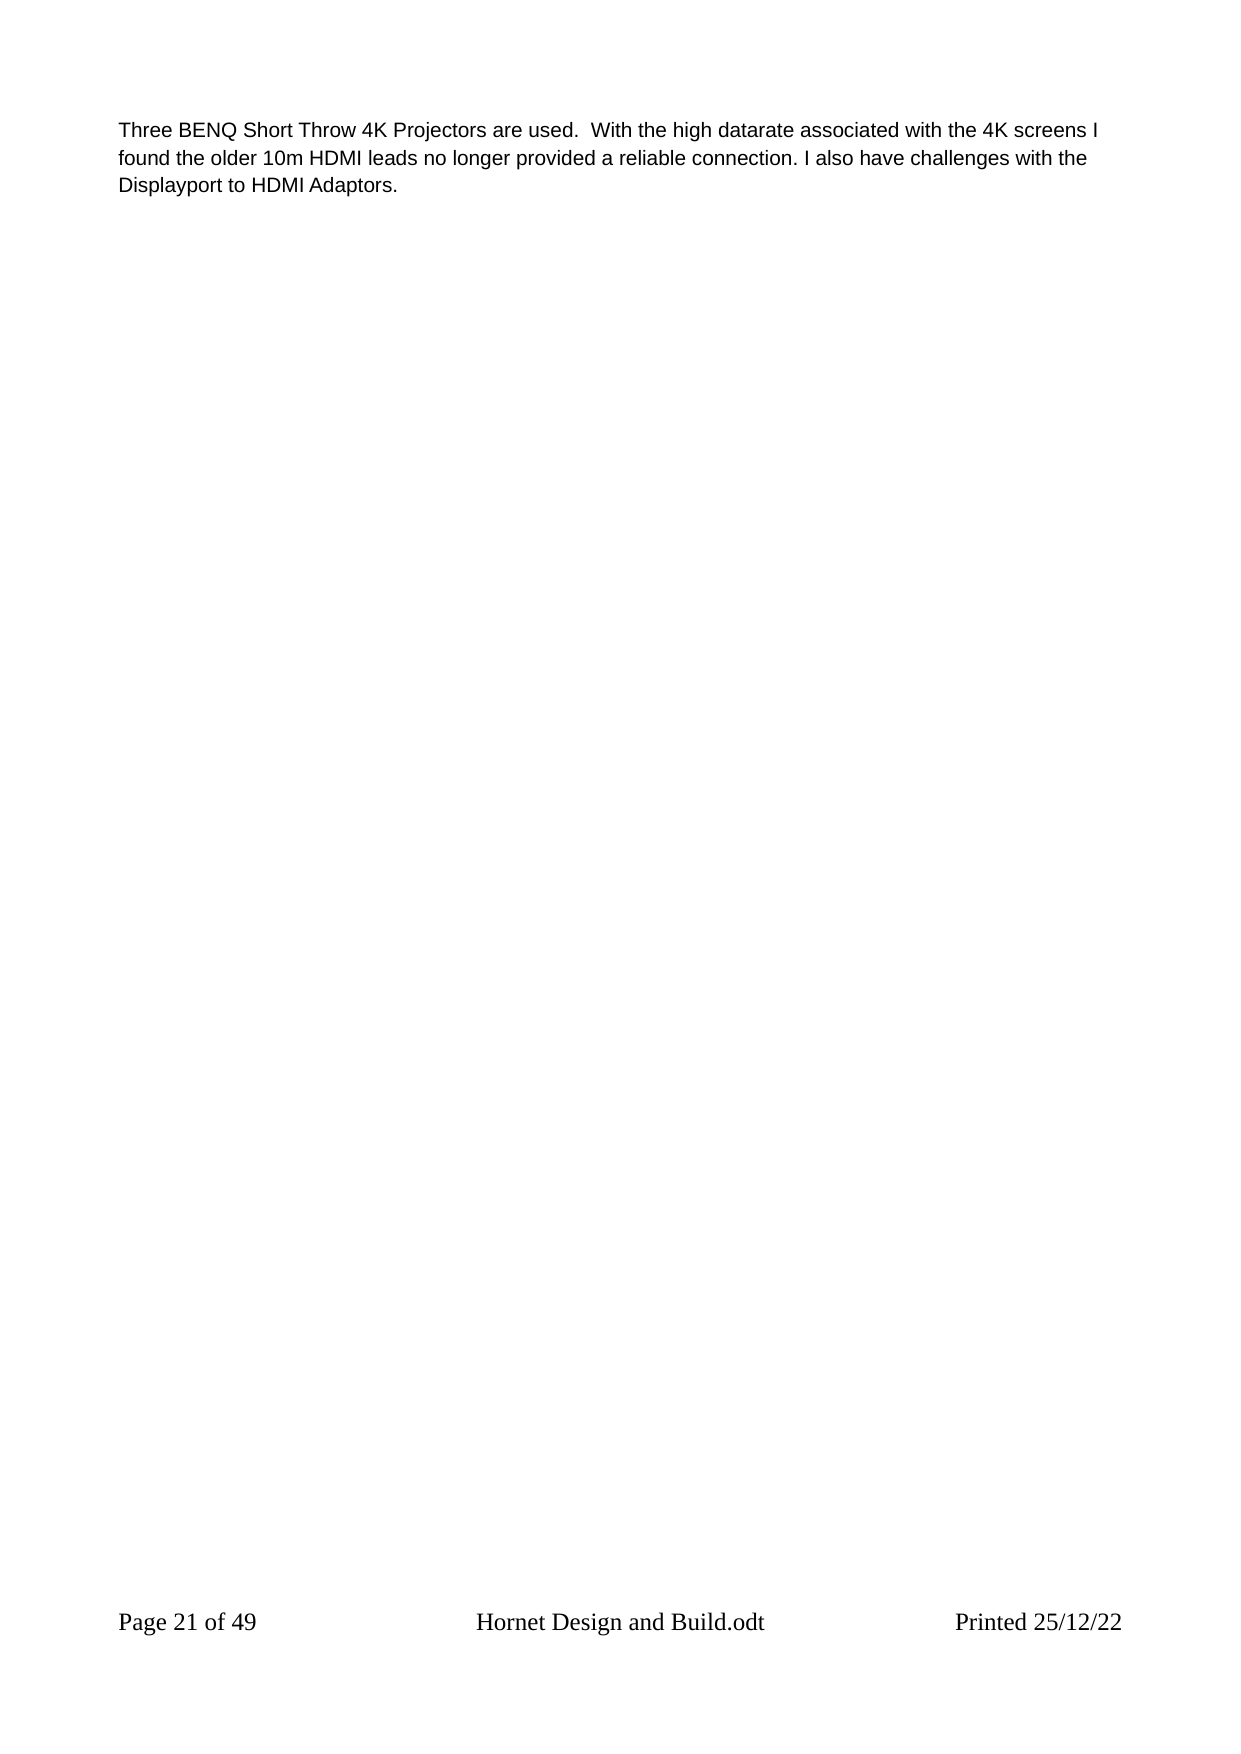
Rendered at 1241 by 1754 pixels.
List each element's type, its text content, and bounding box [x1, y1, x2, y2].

text Three BENQ Short Throw 4K Projectors are used. With the high datarate associated with the 4K screens I found the older 10m HDMI leads no longer provided a reliable connection. I also have challenges with the Displayport to HDMI Adaptors. [118, 118, 1122, 197]
